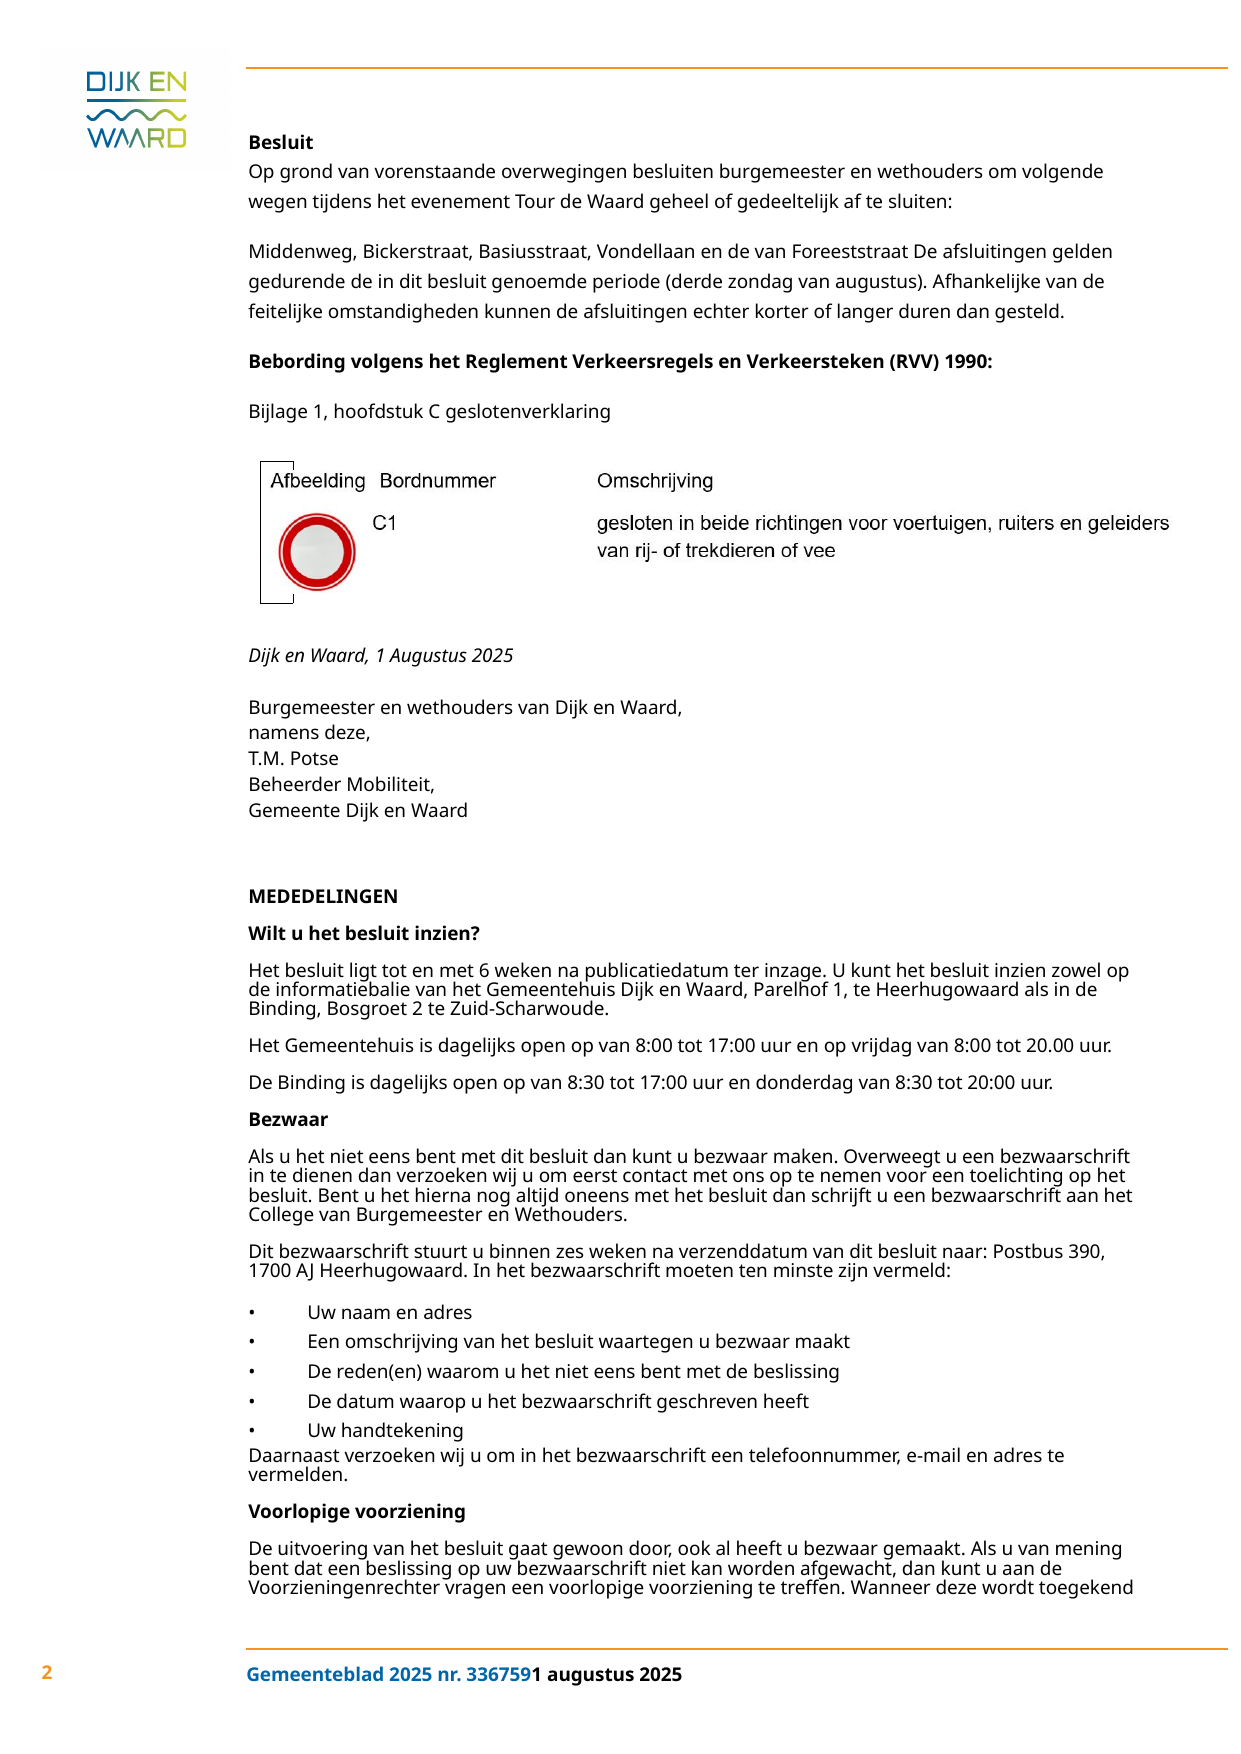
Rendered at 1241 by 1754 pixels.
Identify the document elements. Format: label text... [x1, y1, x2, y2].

text Als u het niet eens bent met dit besluit dan kunt u bezwaar maken. Overweegt u een bezwaarschrift in te dienen dan verzoeken wij u om eerst contact met ons op te nemen voor een toelichting op het besluit. Bent u het hierna nog altijd oneens met het besluit dan schrijft u een bezwaarschrift aan het College van Burgemeester en Wethouders. [248, 1148, 1152, 1225]
text Bebording volgens het Reglement Verkeersregels en Verkeersteken (RVV) 1990: [248, 348, 1152, 374]
text Op grond van vorenstaande overwegingen besluiten burgemeester en wethouders om volgende wegen tijdens het evenement Tour de Waard geheel of gedeeltelijk af te sluiten: [248, 159, 1152, 214]
text Middenweg, Bickerstraat, Basiusstraat, Vondellaan en de van Foreeststraat De afsluitingen gelden gedurende de in dit besluit genoemde periode (derde zondag van augustus). Afhankelijke van de feitelijke omstandigheden kunnen de afsluitingen echter korter of langer duren dan gesteld. [248, 239, 1152, 324]
picture [268, 470, 1173, 594]
text De Binding is dagelijks open op van 8:30 tot 17:00 uur en donderdag van 8:30 tot 20:00 uur. [248, 1074, 1152, 1093]
list De reden(en) waarom u het niet eens bent met de beslissing [248, 1358, 1152, 1384]
text Beheerder Mobiliteit, [248, 771, 1152, 797]
text Bijlage 1, hoofdstuk C geslotenverklaring [248, 399, 1152, 424]
text T.M. Potse [248, 745, 1152, 771]
text Het besluit ligt tot en met 6 weken na publicatiedatum ter inzage. U kunt het besluit inzien zowel op de informatiebalie van het Gemeentehuis Dijk en Waard, Parelhof 1, te Heerhugowaard als in de Binding, Bosgroet 2 te Zuid-Scharwoude. [248, 962, 1152, 1019]
list Uw naam en adres [248, 1299, 1152, 1325]
text Het Gemeentehuis is dagelijks open op van 8:00 tot 17:00 uur en op vrijdag van 8:00 tot 20.00 uur. [248, 1037, 1152, 1056]
text MEDEDELINGEN [248, 888, 1152, 907]
list Uw handtekening [248, 1417, 1152, 1443]
text Burgemeester en wethouders van Dijk en Waard, [248, 694, 1152, 719]
list De datum waarop u het bezwaarschrift geschreven heeft [248, 1388, 1152, 1413]
text Gemeente Dijk en Waard [248, 797, 1152, 822]
text namens deze, [248, 719, 1152, 745]
text Dit bezwaarschrift stuurt u binnen zes weken na verzenddatum van dit besluit naar: Postbus 390, 1700 AJ Heerhugowaard. In het bezwaarschrift moeten ten minste zijn vermeld: [248, 1243, 1152, 1281]
text Wilt u het besluit inzien? [248, 924, 1152, 944]
text Dijk en Waard, 1 Augustus 2025 [248, 642, 1152, 668]
picture [41, 47, 231, 172]
list Een omschrijving van het besluit waartegen u bezwaar maakt [248, 1329, 1152, 1354]
text De uitvoering van het besluit gaat gewoon door, ook al heeft u bezwaar gemaakt. Als u van mening bent dat een beslissing op uw bezwaarschrift niet kan worden afgewacht, dan kunt u aan de Voorzieningenrechter vragen een voorlopige voorziening te treffen. Wanneer deze wordt toegekend [248, 1540, 1152, 1598]
text Bezwaar [248, 1111, 1152, 1130]
text Daarnaast verzoeken wij u om in het bezwaarschrift een telefoonnummer, e-mail en adres te vermelden. [248, 1447, 1152, 1486]
text Voorlopige voorziening [248, 1503, 1152, 1522]
text Besluit [248, 129, 1152, 155]
